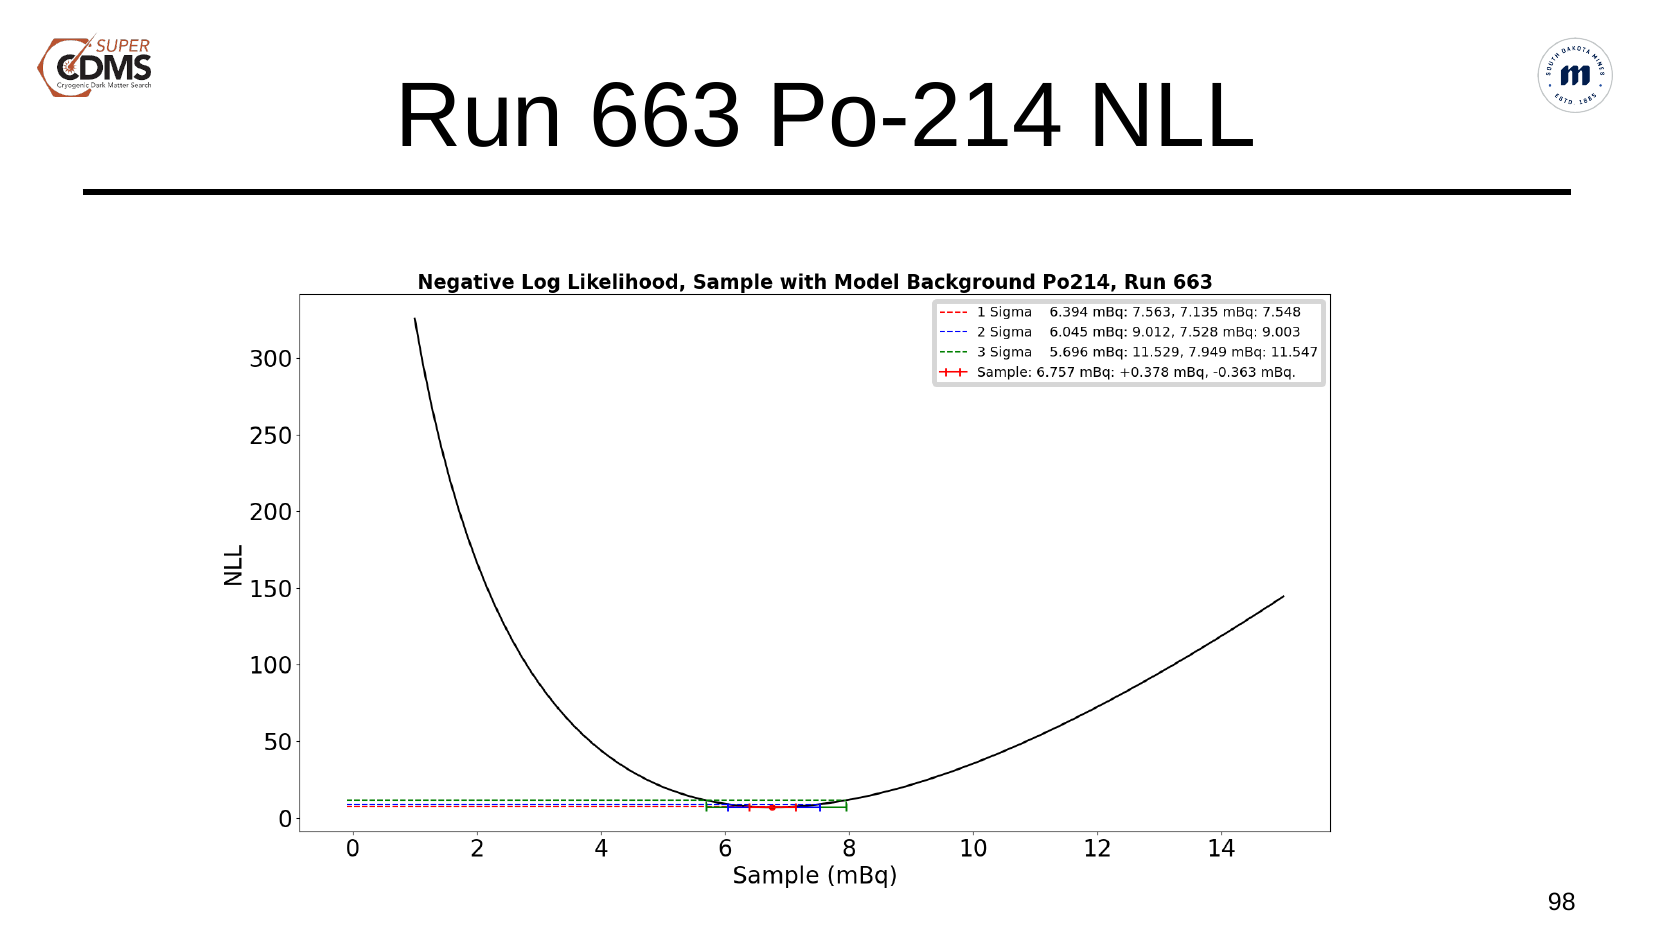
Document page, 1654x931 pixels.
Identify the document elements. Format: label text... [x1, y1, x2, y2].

picture [37, 32, 151, 97]
title Run 663 Po-214 NLL [82, 37, 1571, 193]
picture [133, 210, 1463, 908]
picture [1571, 37, 1613, 113]
